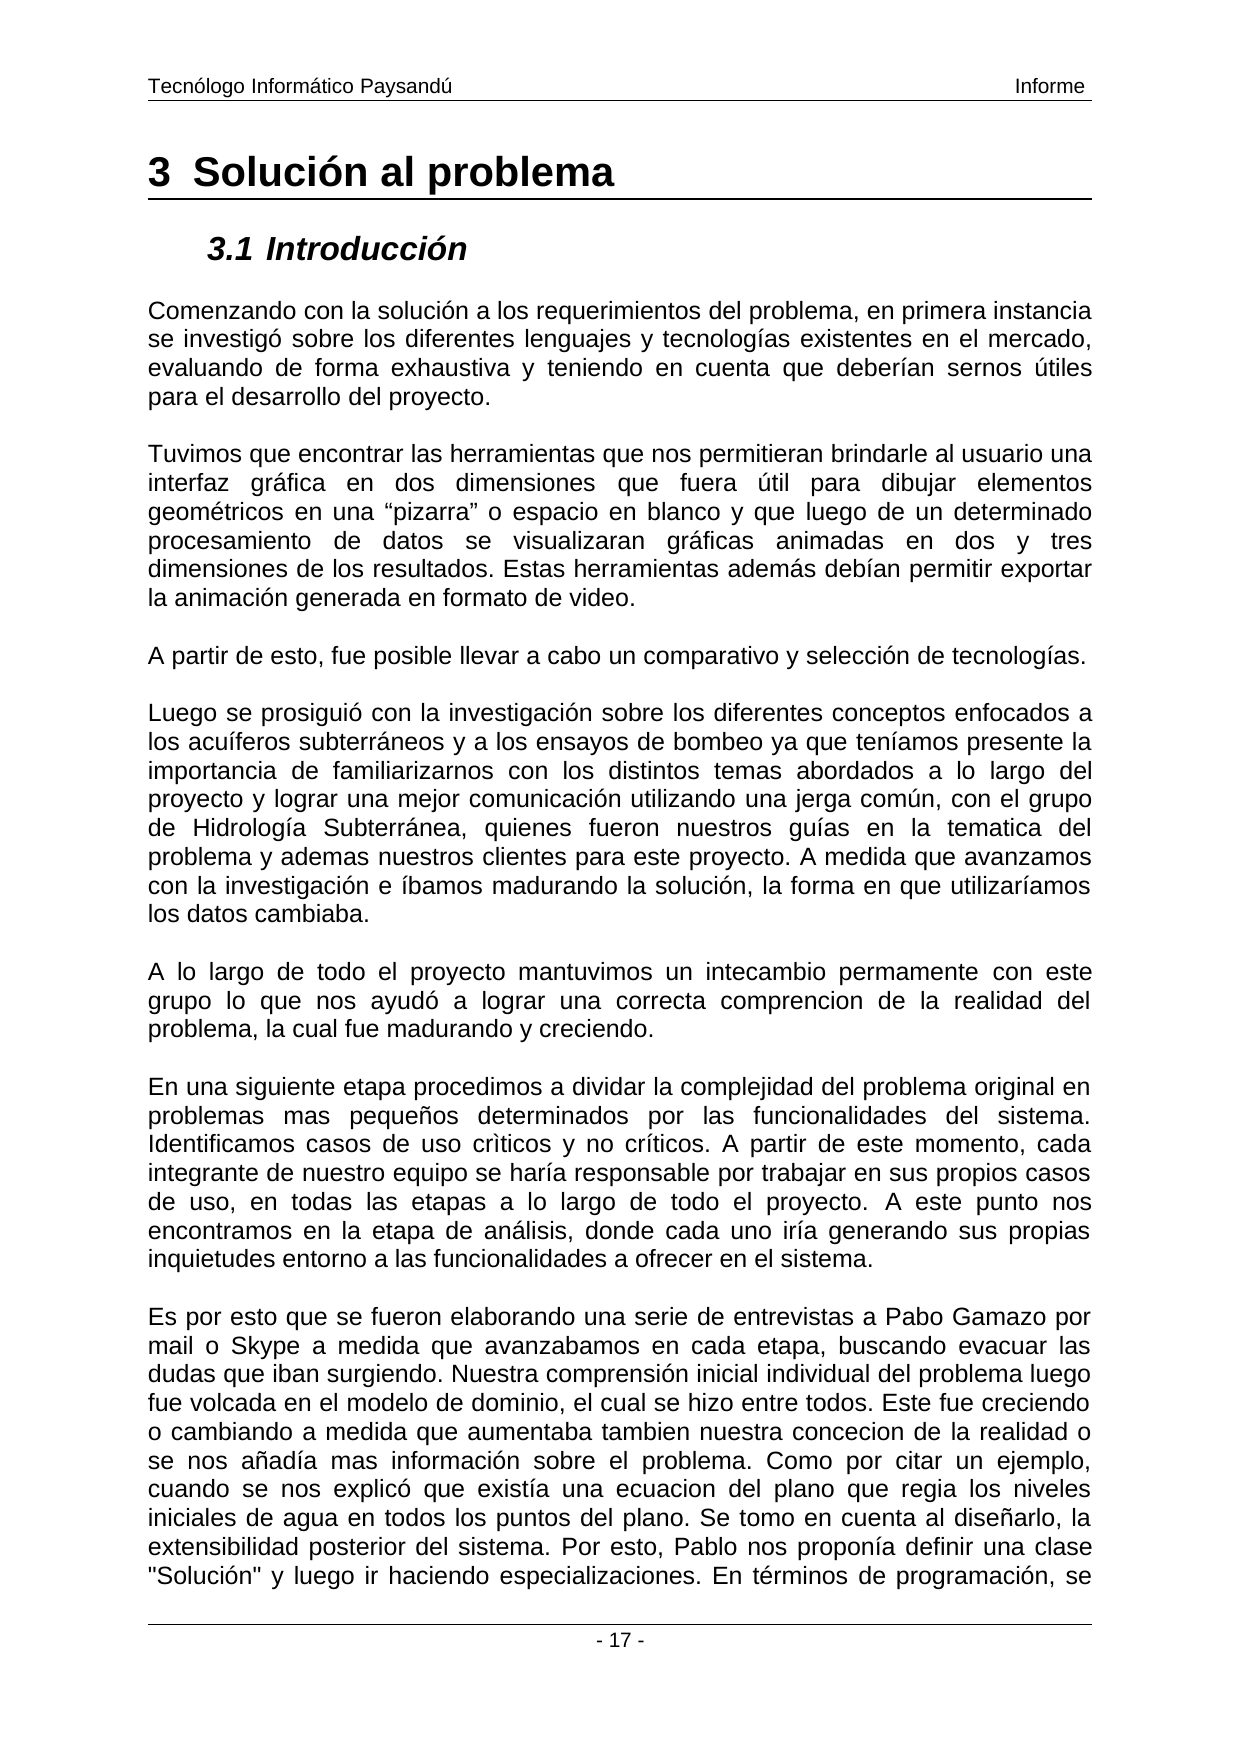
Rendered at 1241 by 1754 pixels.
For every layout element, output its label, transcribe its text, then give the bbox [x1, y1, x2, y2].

text Tuvimos que encontrar las herramientas que nos permitieran brindarle al usuario una interfaz gráfica en dos dimensiones que fuera útil para dibujar elementos geométricos en una “pizarra” o espacio en blanco y que luego de un determinado procesamiento de datos se visualizaran gráficas animadas en dos y tres dimensiones de los resultados. Estas herramientas además debían permitir exportar la animación generada en formato de video. [148, 439, 1092, 612]
text Luego se prosiguió con la investigación sobre los diferentes conceptos enfocados a los acuíferos subterráneos y a los ensayos de bombeo ya que teníamos presente la importancia de familiarizarnos con los distintos temas abordados a lo largo del proyecto y lograr una mejor comunicación utilizando una jerga común, con el grupo de Hidrología Subterránea, quienes fueron nuestros guías en la tematica del problema y ademas nuestros clientes para este proyecto. A medida que avanzamos con la investigación e íbamos madurando la solución, la forma en que utilizaríamos los datos cambiaba. [148, 698, 1092, 928]
subtitle Introducción [207, 228, 1092, 267]
text A partir de esto, fue posible llevar a cabo un comparativo y selección de tecnologías. [148, 641, 1092, 669]
text Es por esto que se fueron elaborando una serie de entrevistas a Pabo Gamazo por mail o Skype a medida que avanzabamos en cada etapa, buscando evacuar las dudas que iban surgiendo. Nuestra comprensión inicial individual del problema luego fue volcada en el modelo de dominio, el cual se hizo entre todos. Este fue creciendo o cambiando a medida que aumentaba tambien nuestra concecion de la realidad o se nos añadía mas información sobre el problema. Como por citar un ejemplo, cuando se nos explicó que existía una ecuacion del plano que regia los niveles iniciales de agua en todos los puntos del plano. Se tomo en cuenta al diseñarlo, la extensibilidad posterior del sistema. Por esto, Pablo nos proponía definir una clase "Solución" y luego ir haciendo especializaciones. En términos de programación, se [148, 1302, 1092, 1589]
text Comenzando con la solución a los requerimientos del problema, en primera instancia se investigó sobre los diferentes lenguajes y tecnologías existentes en el mercado, evaluando de forma exhaustiva y teniendo en cuenta que deberían sernos útiles para el desarrollo del proyecto. [148, 296, 1092, 411]
text A lo largo de todo el proyecto mantuvimos un intecambio permamente con este grupo lo que nos ayudó a lograr una correcta comprencion de la realidad del problema, la cual fue madurando y creciendo. [148, 957, 1092, 1043]
subtitle Solución al problema [148, 148, 1092, 198]
text En una siguiente etapa procedimos a dividar la complejidad del problema original en problemas mas pequeños determinados por las funcionalidades del sistema. Identificamos casos de uso crìticos y no críticos. A partir de este momento, cada integrante de nuestro equipo se haría responsable por trabajar en sus propios casos de uso, en todas las etapas a lo largo de todo el proyecto. A este punto nos encontramos en la etapa de análisis, donde cada uno iría generando sus propias inquietudes entorno a las funcionalidades a ofrecer en el sistema. [148, 1072, 1092, 1273]
